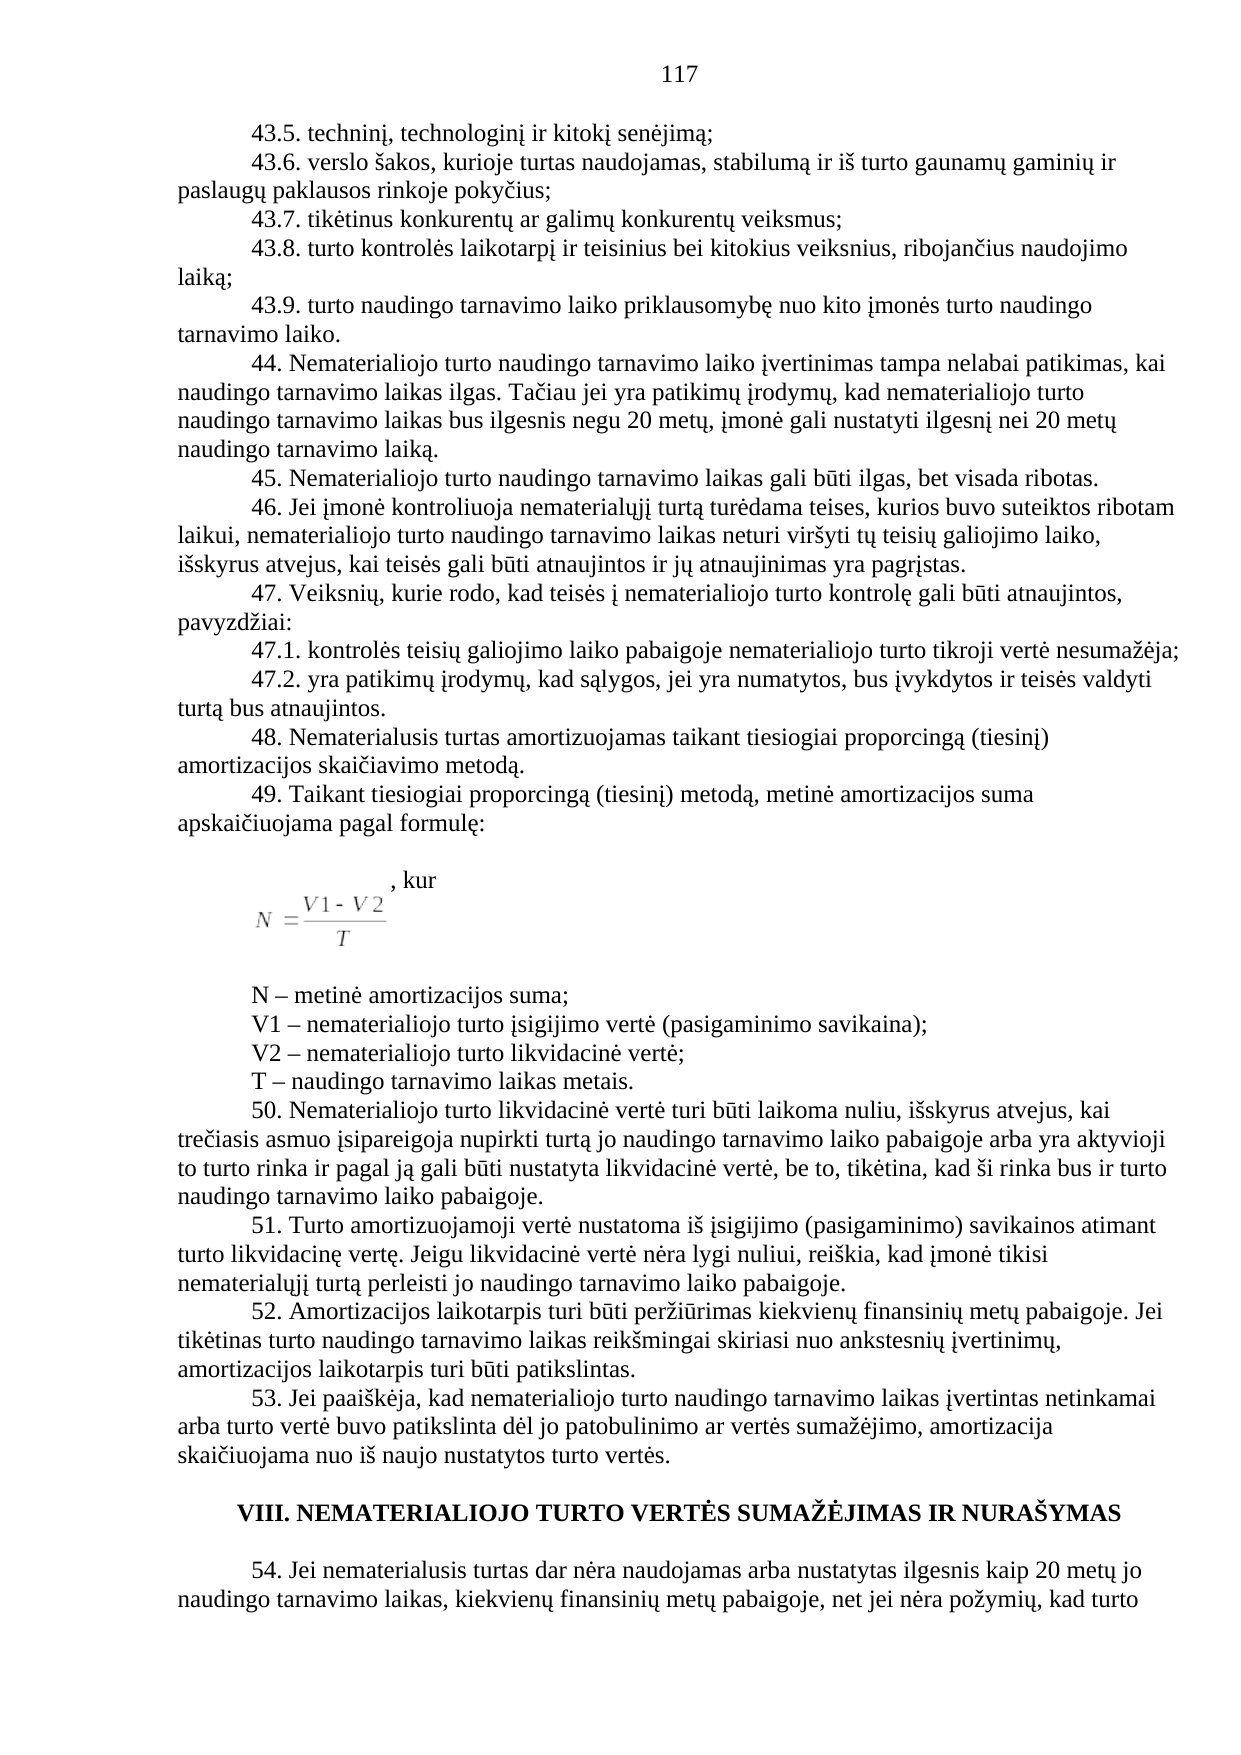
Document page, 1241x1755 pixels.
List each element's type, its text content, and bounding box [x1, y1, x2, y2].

text 50. Nematerialiojo turto likvidacinė vertė turi būti laikoma nuliu, išskyrus atvejus, kai trečiasis asmuo įsipareigoja nupirkti turtą jo naudingo tarnavimo laiko pabaigoje arba yra aktyvioji to turto rinka ir pagal ją gali būti nustatyta likvidacinė vertė, be to, tikėtina, kad ši rinka bus ir turto naudingo tarnavimo laiko pabaigoje. [177, 1095, 1181, 1210]
text 43.5. techninį, technologinį ir kitokį senėjimą; [177, 118, 1181, 147]
text V1 – nematerialiojo turto įsigijimo vertė (pasigaminimo savikaina); [177, 1009, 1181, 1038]
text 47. Veiksnių, kurie rodo, kad teisės į nematerialiojo turto kontrolę gali būti atnaujintos, pavyzdžiai: [177, 578, 1181, 636]
text 53. Jei paaiškėja, kad nematerialiojo turto naudingo tarnavimo laikas įvertintas netinkamai arba turto vertė buvo patikslinta dėl jo patobulinimo ar vertės sumažėjimo, amortizacija skaičiuojama nuo iš naujo nustatytos turto vertės. [177, 1383, 1181, 1469]
text 43.7. tikėtinus konkurentų ar galimų konkurentų veiksmus; [177, 204, 1181, 233]
text 45. Nematerialiojo turto naudingo tarnavimo laikas gali būti ilgas, bet visada ribotas. [177, 463, 1181, 492]
text 54. Jei nematerialusis turtas dar nėra naudojamas arba nustatytas ilgesnis kaip 20 metų jo naudingo tarnavimo laikas, kiekvienų finansinių metų pabaigoje, net jei nėra požymių, kad turto [177, 1555, 1181, 1613]
text N – metinė amortizacijos suma; [177, 980, 1181, 1009]
text 43.8. turto kontrolės laikotarpį ir teisinius bei kitokius veiksnius, ribojančius naudojimo laiką; [177, 233, 1181, 291]
text 47.2. yra patikimų įrodymų, kad sąlygos, jei yra numatytos, bus įvykdytos ir teisės valdyti turtą bus atnaujintos. [177, 664, 1181, 722]
text 48. Nematerialusis turtas amortizuojamas taikant tiesiogiai proporcingą (tiesinį) amortizacijos skaičiavimo metodą. [177, 722, 1181, 779]
text 43.6. verslo šakos, kurioje turtas naudojamas, stabilumą ir iš turto gaunamų gaminių ir paslaugų paklausos rinkoje pokyčius; [177, 147, 1181, 204]
text 52. Amortizacijos laikotarpis turi būti peržiūrimas kiekvienų finansinių metų pabaigoje. Jei tikėtinas turto naudingo tarnavimo laikas reikšmingai skiriasi nuo ankstesnių įvertinimų, amortizacijos laikotarpis turi būti patikslintas. [177, 1296, 1181, 1383]
text 46. Jei įmonė kontroliuoja nematerialųjį turtą turėdama teises, kurios buvo suteiktos ribotam laikui, nematerialiojo turto naudingo tarnavimo laikas neturi viršyti tų teisių galiojimo laiko, išskyrus atvejus, kai teisės gali būti atnaujintos ir jų atnaujinimas yra pagrįstas. [177, 492, 1181, 578]
text 43.9. turto naudingo tarnavimo laiko priklausomybę nuo kito įmonės turto naudingo tarnavimo laiko. [177, 291, 1181, 348]
text 47.1. kontrolės teisių galiojimo laiko pabaigoje nematerialiojo turto tikroji vertė nesumažėja; [177, 636, 1181, 664]
text 44. Nematerialiojo turto naudingo tarnavimo laiko įvertinimas tampa nelabai patikimas, kai naudingo tarnavimo laikas ilgas. Tačiau jei yra patikimų įrodymų, kad nematerialiojo turto naudingo tarnavimo laikas bus ilgesnis negu 20 metų, įmonė gali nustatyti ilgesnį nei 20 metų naudingo tarnavimo laiką. [177, 348, 1181, 463]
text 49. Taikant tiesiogiai proporcingą (tiesinį) metodą, metinė amortizacijos suma apskaičiuojama pagal formulę: [177, 779, 1181, 837]
text VIII. NEMATERIALIOJO TURTO VERTĖS SUMAŽĖJIMAS IR NURAŠYMAS [177, 1498, 1181, 1526]
text T – naudingo tarnavimo laikas metais. [177, 1066, 1181, 1095]
text V2 – nematerialiojo turto likvidacinė vertė; [177, 1038, 1181, 1066]
text , kur [177, 866, 1181, 951]
text 51. Turto amortizuojamoji vertė nustatoma iš įsigijimo (pasigaminimo) savikainos atimant turto likvidacinę vertę. Jeigu likvidacinė vertė nėra lygi nuliui, reiškia, kad įmonė tikisi nematerialųjį turtą perleisti jo naudingo tarnavimo laiko pabaigoje. [177, 1210, 1181, 1296]
